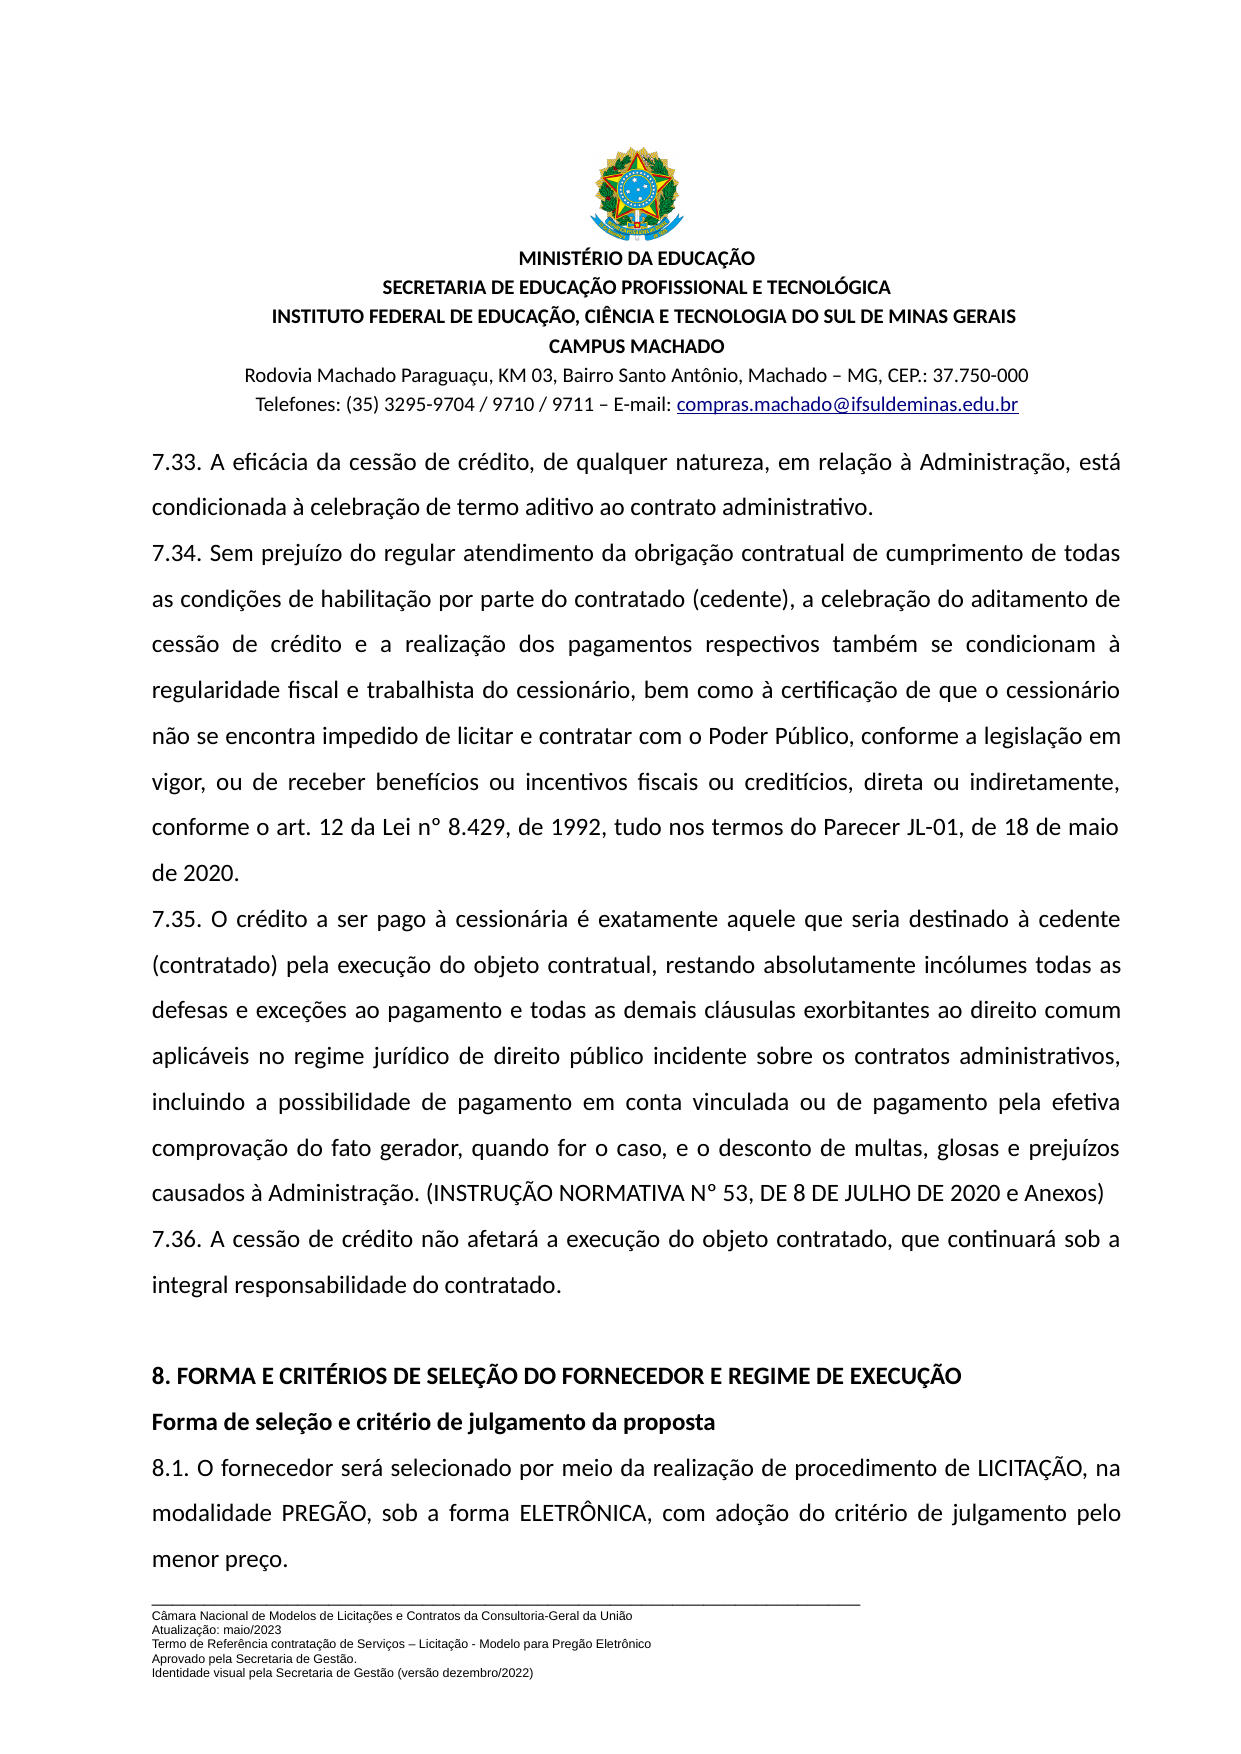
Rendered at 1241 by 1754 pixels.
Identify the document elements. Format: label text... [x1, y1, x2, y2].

picture [590, 147, 684, 241]
text 7.33. A eficácia da cessão de crédito, de qualquer natureza, em relação à Administração, está condicionada à celebração de termo aditivo ao contrato administrativo. [152, 446, 1122, 522]
text 7.36. A cessão de crédito não afetará a execução do objeto contratado, que continuará sob a integral responsabilidade do contratado. [152, 1223, 1122, 1299]
picture [630, 236, 645, 241]
text 7.34. Sem prejuízo do regular atendimento da obrigação contratual de cumprimento de todas as condições de habilitação por parte do contratado (cedente), a celebração do aditamento de cessão de crédito e a realização dos pagamentos respectivos também se condicionam à regularidade fiscal e trabalhista do cessionário, bem como à certificação de que o cessionário não se encontra impedido de licitar e contratar com o Poder Público, conforme a legislação em vigor, ou de receber benefícios ou incentivos fiscais ou creditícios, direta ou indiretamente, conforme o art. 12 da Lei nº 8.429, de 1992, tudo nos termos do Parecer JL-01, de 18 de maio de 2020. [152, 537, 1122, 888]
text 8. FORMA E CRITÉRIOS DE SELEÇÃO DO FORNECEDOR E REGIME DE EXECUÇÃO [152, 1360, 1122, 1391]
text Forma de seleção e critério de julgamento da proposta [152, 1406, 1122, 1437]
picture [656, 223, 665, 228]
text 8.1. O fornecedor será selecionado por meio da realização de procedimento de LICITAÇÃO, na modalidade PREGÃO, sob a forma ELETRÔNICA, com adoção do critério de julgamento pelo menor preço. [152, 1452, 1122, 1574]
text 7.35. O crédito a ser pago à cessionária é exatamente aquele que seria destinado à cedente (contratado) pela execução do objeto contratual, restando absolutamente incólumes todas as defesas e exceções ao pagamento e todas as demais cláusulas exorbitantes ao direito comum aplicáveis no regime jurídico de direito público incidente sobre os contratos administrativos, incluindo a possibilidade de pagamento em conta vinculada ou de pagamento pela efetiva comprovação do fato gerador, quando for o caso, e o desconto de multas, glosas e prejuízos causados à Administração. (INSTRUÇÃO NORMATIVA Nº 53, DE 8 DE JULHO DE 2020 e Anexos) [152, 903, 1122, 1208]
picture [652, 219, 684, 241]
